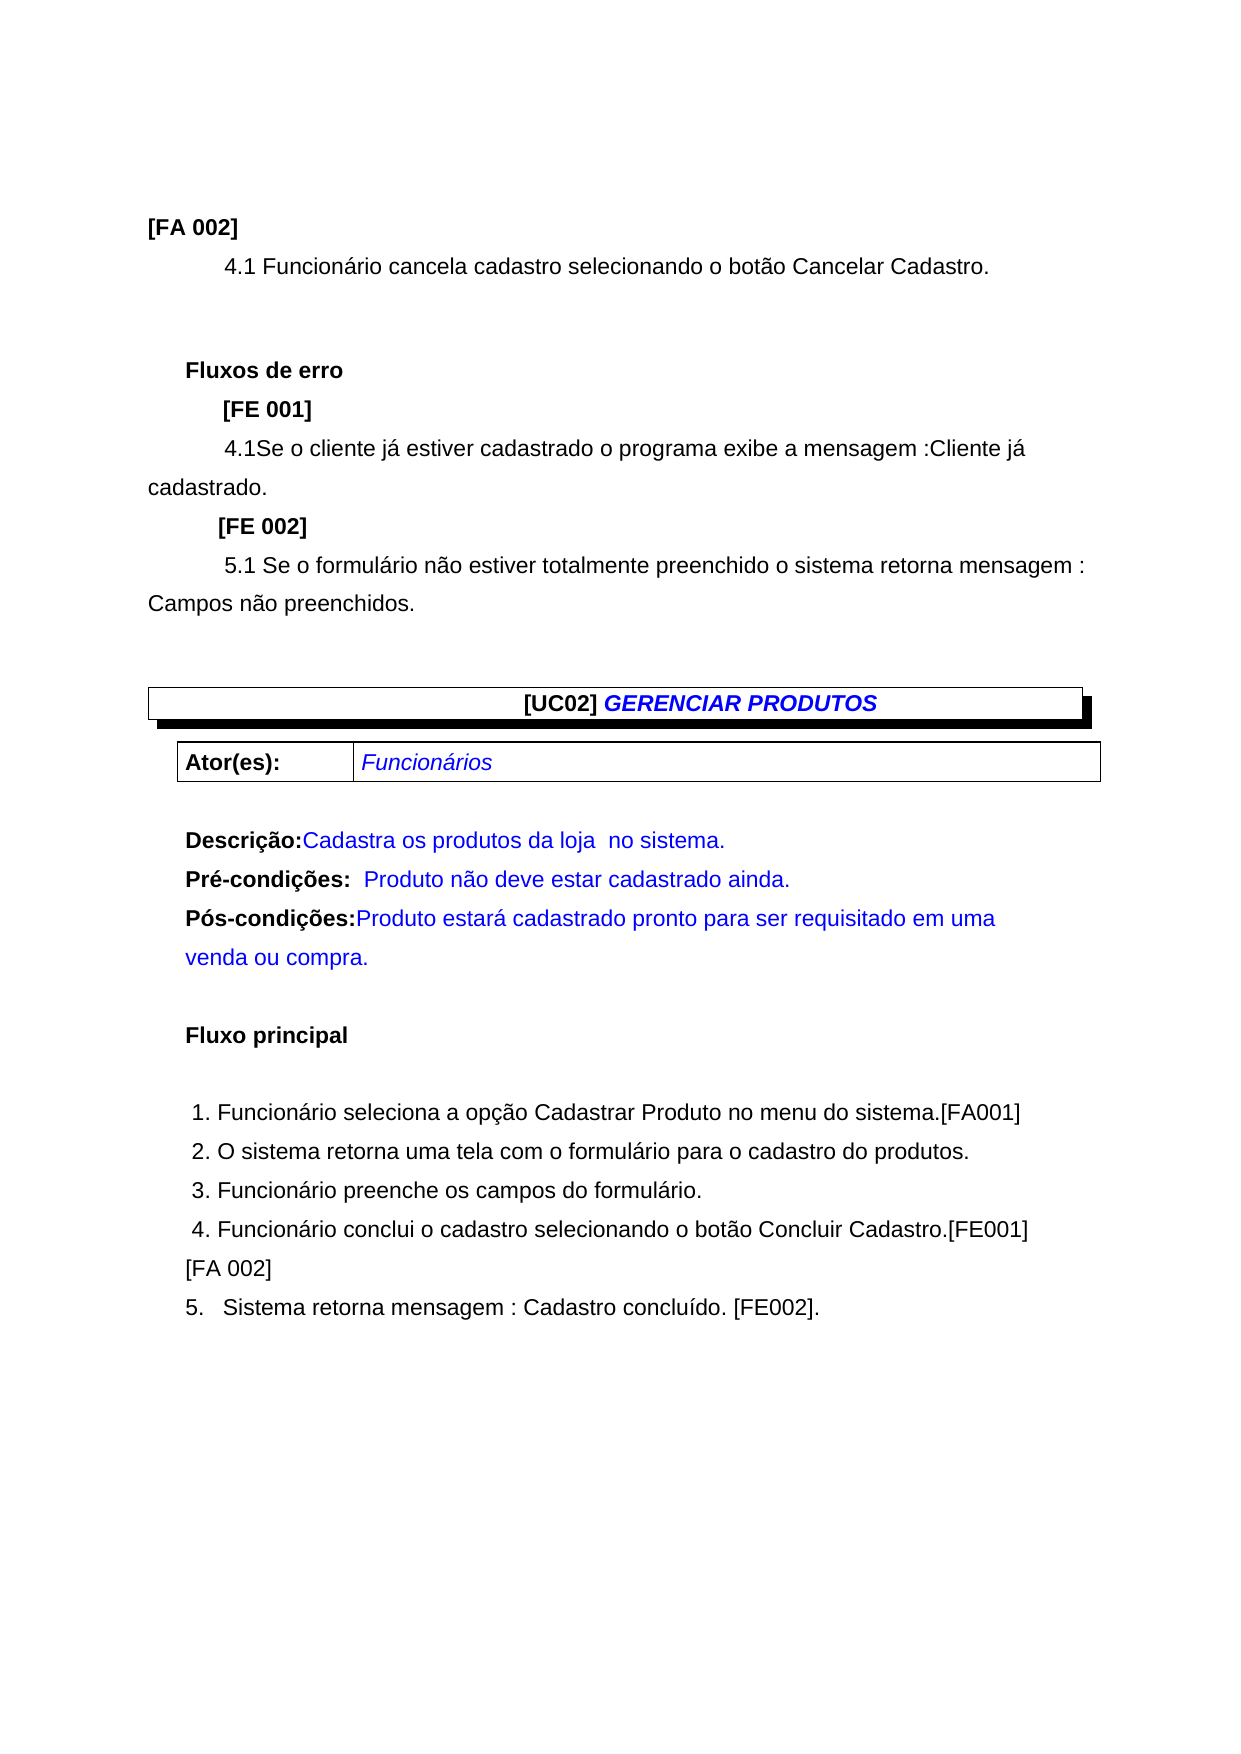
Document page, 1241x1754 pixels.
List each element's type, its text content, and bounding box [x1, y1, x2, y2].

text Pré-condições: Produto não deve estar cadastrado ainda. [185, 866, 1092, 893]
text [FA 002] [148, 214, 1092, 241]
table_header Funcionários [354, 743, 1100, 781]
text Descrição:Cadastra os produtos da loja no sistema. [185, 827, 1092, 854]
table_header Ator(es): [178, 743, 353, 781]
text 4.1 Funcionário cancela cadastro selecionando o botão Cancelar Cadastro. [148, 253, 1092, 279]
text 3. Funcionário preenche os campos do formulário. [185, 1177, 1092, 1203]
list Sistema retorna mensagem : Cadastro concluído. [FE002]. [185, 1294, 1092, 1320]
text Campos não preenchidos. [148, 590, 1092, 617]
text [FE 001] [223, 396, 1092, 422]
text [FE 002] [148, 513, 1092, 539]
text Fluxo principal [185, 1022, 1092, 1048]
text Fluxos de erro [185, 357, 1092, 384]
text [FA 002] [185, 1255, 1092, 1281]
text 2. O sistema retorna uma tela com o formulário para o cadastro do produtos. [185, 1138, 1092, 1164]
text venda ou compra. [185, 944, 1092, 970]
text 1. Funcionário seleciona a opção Cadastrar Produto no menu do sistema.[FA001] [185, 1099, 1092, 1126]
text [UC02] GERENCIAR PRODUTOS [149, 688, 1082, 719]
text cadastrado. [148, 474, 1092, 500]
text 4.1Se o cliente já estiver cadastrado o programa exibe a mensagem :Cliente já [148, 435, 1092, 461]
text 4. Funcionário conclui o cadastro selecionando o botão Concluir Cadastro.[FE001] [185, 1216, 1092, 1242]
text Pós-condições:Produto estará cadastrado pronto para ser requisitado em uma [185, 905, 1092, 931]
text 5.1 Se o formulário não estiver totalmente preenchido o sistema retorna mensagem : [148, 552, 1092, 578]
